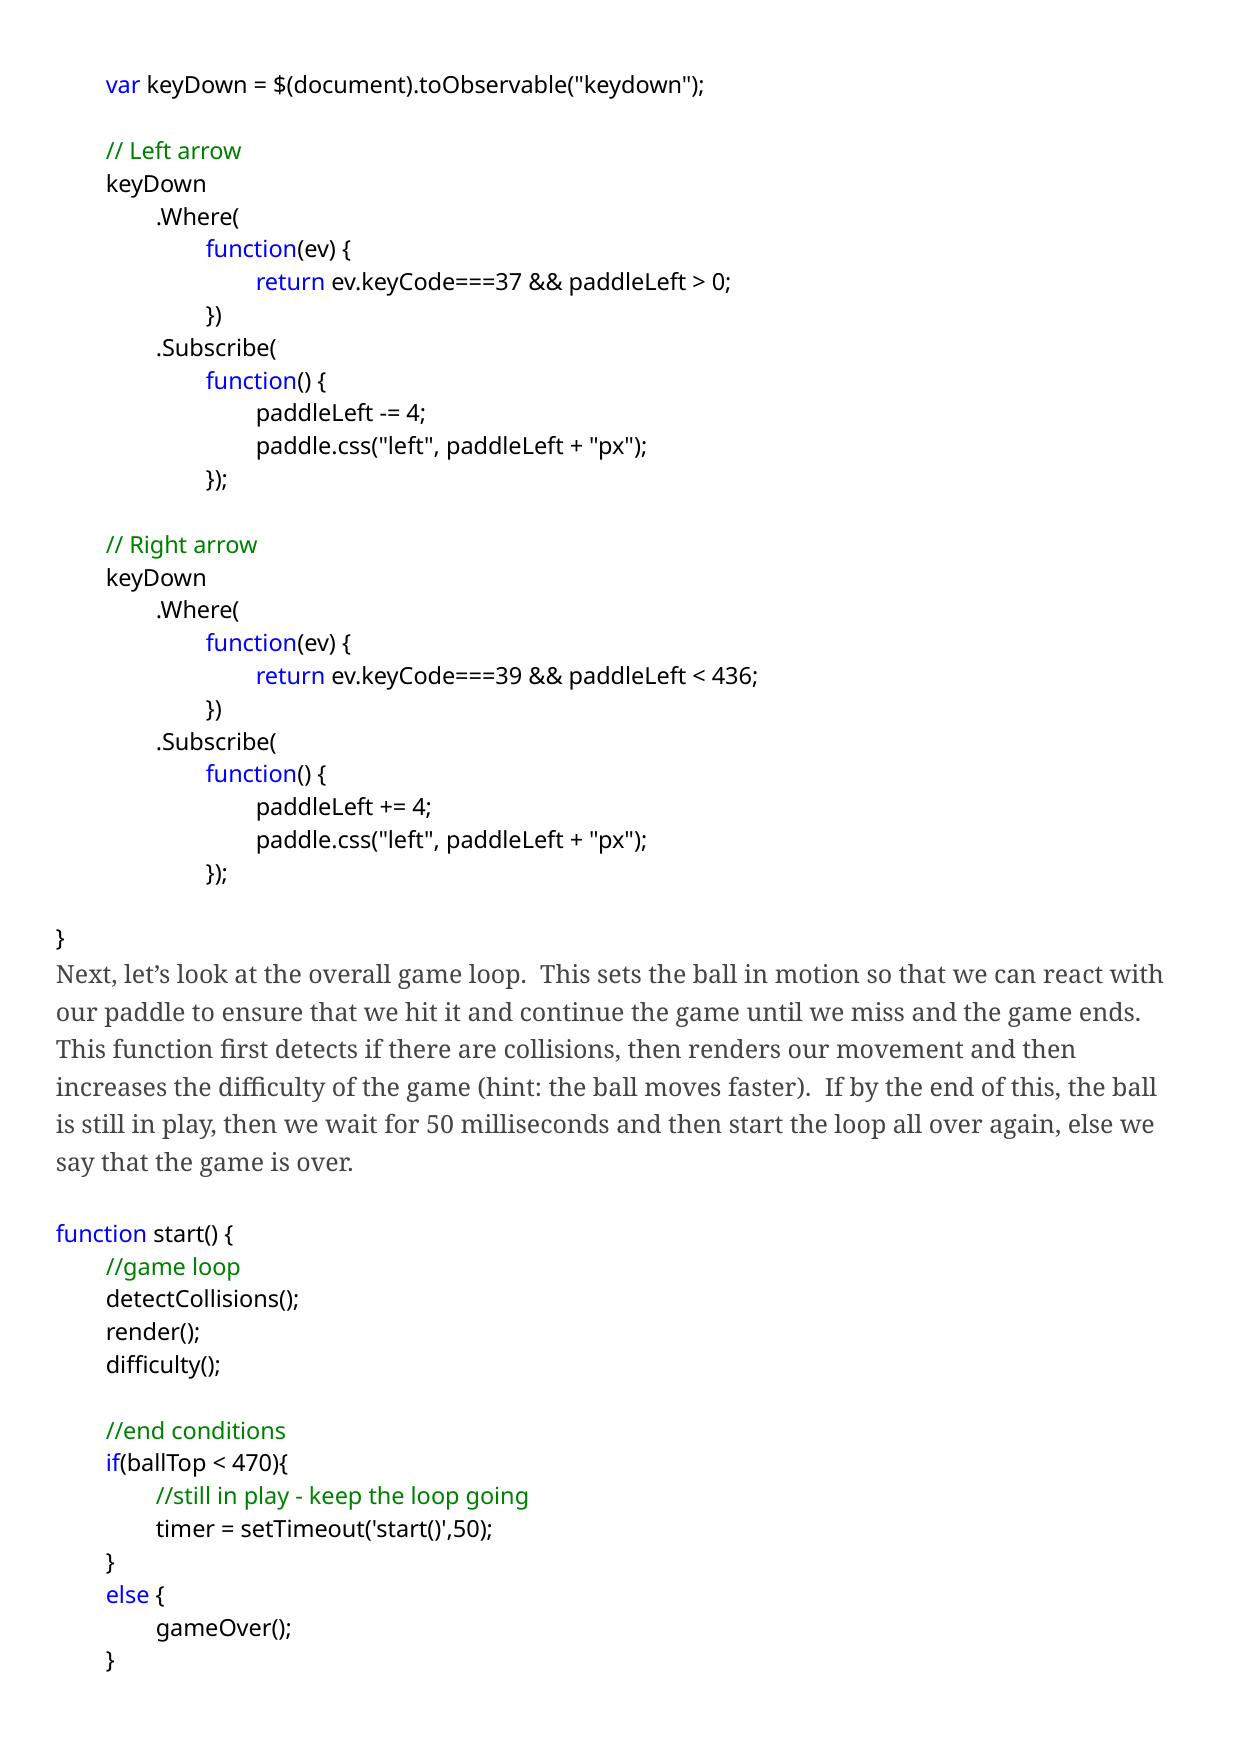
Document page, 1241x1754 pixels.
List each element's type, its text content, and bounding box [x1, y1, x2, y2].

text keyDown [56, 166, 1178, 199]
text } [56, 1643, 1178, 1676]
text detectCollisions(); [56, 1282, 1178, 1315]
text }) [56, 691, 1178, 724]
text //still in play - keep the loop going [56, 1479, 1178, 1512]
text function(ev) { [56, 232, 1178, 265]
text .Where( [56, 593, 1178, 626]
text function() { [56, 363, 1178, 396]
text // Left arrow [56, 133, 1178, 166]
text gameOver(); [56, 1610, 1178, 1643]
text return ev.keyCode===39 && paddleLeft < 436; [56, 658, 1178, 691]
text function start() { [56, 1216, 1178, 1249]
text else { [56, 1577, 1178, 1610]
text paddle.css("left", paddleLeft + "px"); [56, 822, 1178, 855]
text paddle.css("left", paddleLeft + "px"); [56, 429, 1178, 462]
text timer = setTimeout('start()',50); [56, 1512, 1178, 1544]
text function(ev) { [56, 626, 1178, 658]
text keyDown [56, 560, 1178, 593]
text // Right arrow [56, 527, 1178, 560]
text paddleLeft += 4; [56, 790, 1178, 822]
text //game loop [56, 1249, 1178, 1282]
text difficulty(); [56, 1347, 1178, 1380]
text if(ballTop < 470){ [56, 1446, 1178, 1479]
text function() { [56, 757, 1178, 790]
text }) [56, 297, 1178, 330]
text } [56, 1544, 1178, 1577]
text render(); [56, 1315, 1178, 1347]
text return ev.keyCode===37 && paddleLeft > 0; [56, 265, 1178, 297]
text .Subscribe( [56, 330, 1178, 363]
text .Subscribe( [56, 724, 1178, 757]
text }); [56, 855, 1178, 888]
text //end conditions [56, 1413, 1178, 1446]
text }); [56, 462, 1178, 494]
text .Where( [56, 199, 1178, 232]
text paddleLeft -= 4; [56, 396, 1178, 429]
text } [56, 921, 1178, 954]
text Next, let’s look at the overall game loop. This sets the ball in motion so that we can react with our paddle to ensure that we hit it and continue the game until we miss and the game ends. This function first detects if there are collisions, then renders our movement and then increases the difficulty of the game (hint: the ball moves faster). If by the end of this, the ball is still in play, then we wait for 50 milliseconds and then start the loop all over again, else we say that the game is over. [56, 954, 1178, 1179]
text var keyDown = $(document).toObservable("keydown"); [56, 68, 1178, 101]
